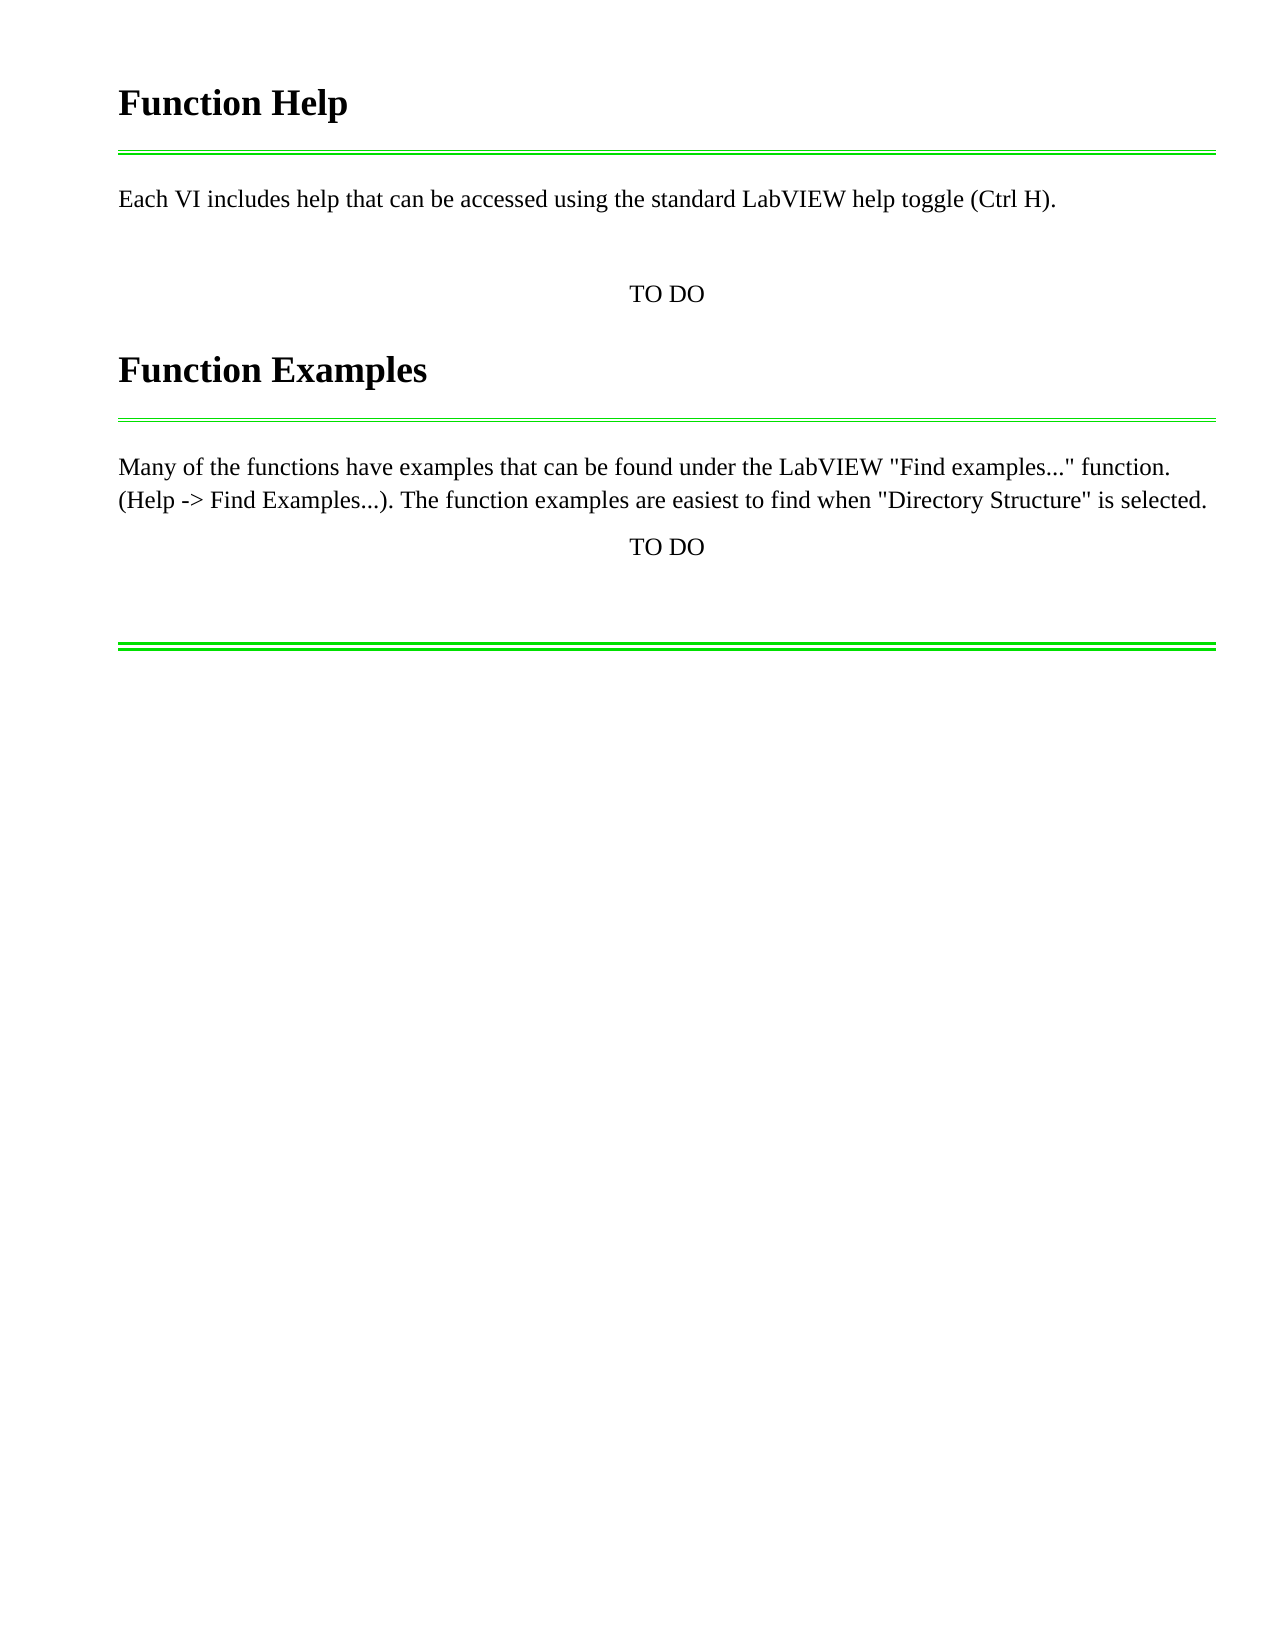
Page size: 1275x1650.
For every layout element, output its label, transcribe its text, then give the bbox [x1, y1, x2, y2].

text TO DO [118, 279, 1216, 308]
text Many of the functions have examples that can be found under the LabVIEW "Find examples..." function. (Help -> Find Examples...). The function examples are easiest to find when "Directory Structure" is selected. [118, 452, 1216, 514]
subtitle Function Help [118, 80, 1216, 123]
text TO DO [118, 532, 1216, 561]
text Each VI includes help that can be accessed using the standard LabVIEW help toggle (Ctrl H). [118, 184, 1216, 213]
subtitle Function Examples [118, 348, 1216, 391]
